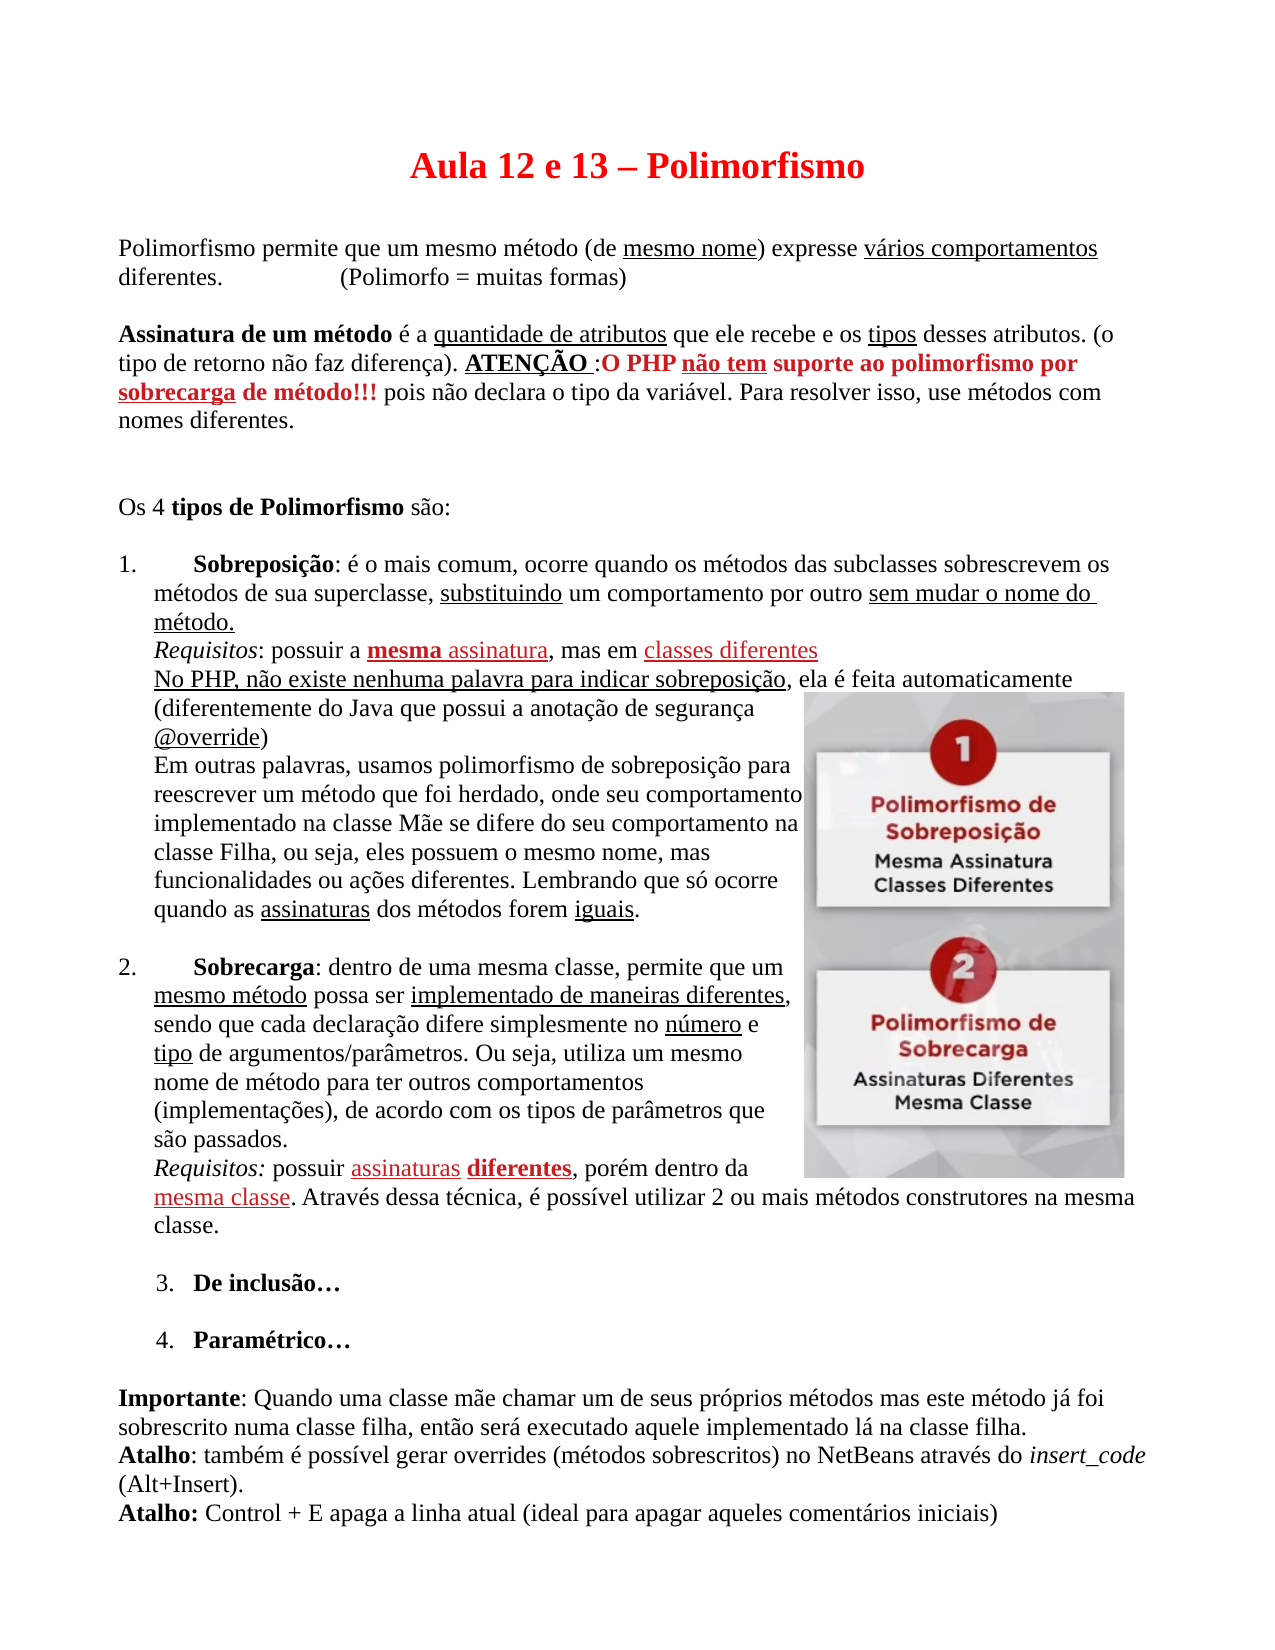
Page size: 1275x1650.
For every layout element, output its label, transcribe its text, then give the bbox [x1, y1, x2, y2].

list Paramétrico… [156, 1325, 1157, 1354]
list Sobreposição: é o mais comum, ocorre quando os métodos das subclasses sobrescrevem os métodos de sua superclasse, substituindo um comportamento por outro sem mudar o nome do método. Requisitos: possuir a mesma assinatura, mas em classes diferentes No PHP, não existe nenhuma palavra para indicar sobreposição, ela é feita automaticamente (diferentemente do Java que possui a anotação de segurança @override) Em outras palavras, usamos polimorfismo de sobreposição para reescrever um método que foi herdado, onde seu comportamento implementado na classe Mãe se difere do seu comportamento na classe Filha, ou seja, eles possuem o mesmo nome, mas funcionalidades ou ações diferentes. Lembrando que só ocorre quando as assinaturas dos métodos forem iguais. [118, 549, 1157, 952]
text Assinatura de um método é a quantidade de atributos que ele recebe e os tipos desses atributos. (o tipo de retorno não faz diferença). ATENÇÃO :O PHP não tem suporte ao polimorfismo por sobrecarga de método!!! pois não declara o tipo da variável. Para resolver isso, use métodos com nomes diferentes. [118, 319, 1157, 434]
picture [803, 692, 1125, 1178]
list Sobrecarga: dentro de uma mesma classe, permite que um mesmo método possa ser implementado de maneiras diferentes, sendo que cada declaração difere simplesmente no número e tipo de argumentos/parâmetros. Ou seja, utiliza um mesmo nome de método para ter outros comportamentos (implementações), de acordo com os tipos de parâmetros que são passados. Requisitos: possuir assinaturas diferentes, porém dentro da mesma classe. Através dessa técnica, é possível utilizar 2 ou mais métodos construtores na mesma classe. [118, 952, 1157, 1268]
text Os 4 tipos de Polimorfismo são: [118, 492, 1181, 549]
text Importante: Quando uma classe mãe chamar um de seus próprios métodos mas este método já foi sobrescrito numa classe filha, então será executado aquele implementado lá na classe filha. [118, 1383, 1157, 1440]
text Atalho: também é possível gerar overrides (métodos sobrescritos) no NetBeans através do insert_code (Alt+Insert). Atalho: Control + E apaga a linha atual (ideal para apagar aqueles comentários iniciais) [118, 1440, 1210, 1527]
subtitle Aula 12 e 13 – Polimorfismo [118, 143, 1157, 187]
list De inclusão… [156, 1268, 1157, 1325]
text Polimorfismo permite que um mesmo método (de mesmo nome) expresse vários comportamentos diferentes. (Polimorfo = muitas formas) [118, 233, 1181, 290]
